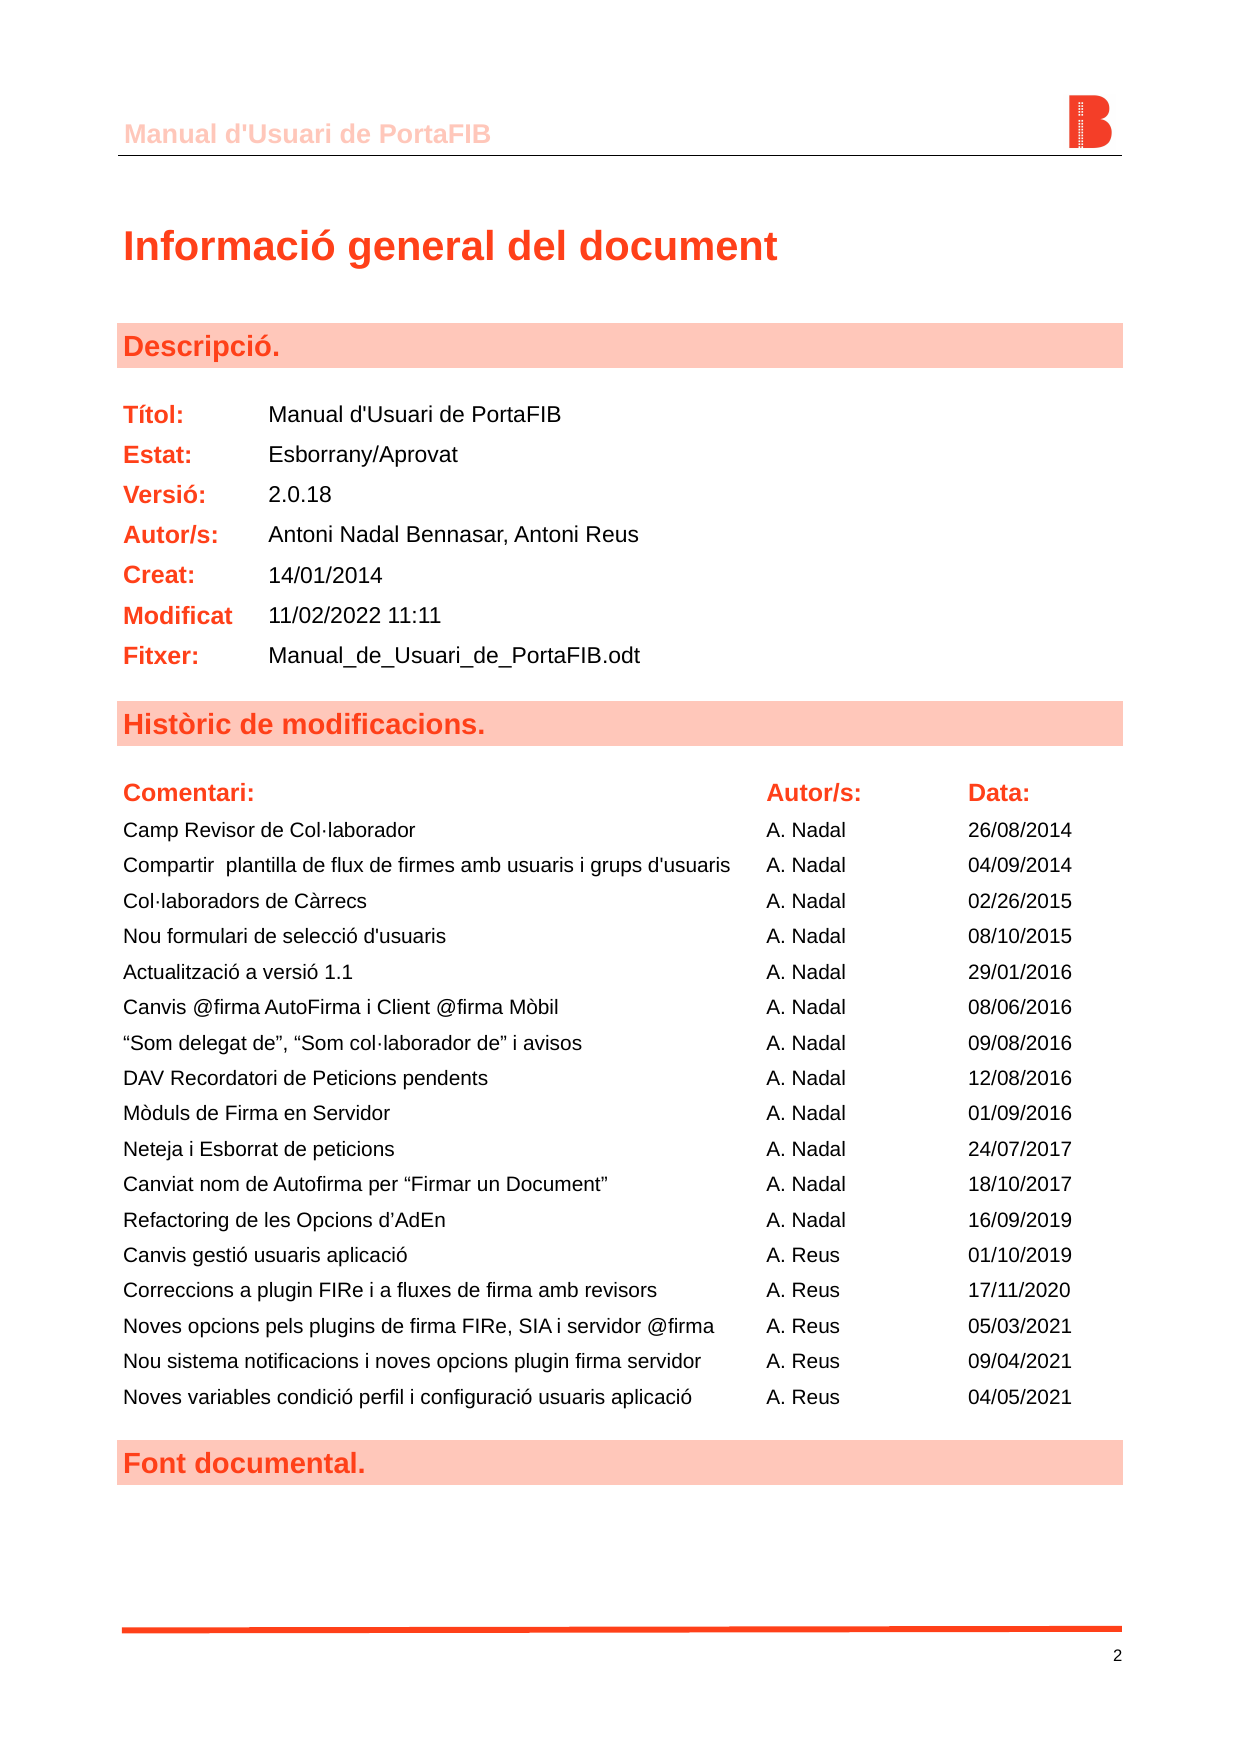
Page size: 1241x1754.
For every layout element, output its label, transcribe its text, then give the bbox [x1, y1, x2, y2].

table_cell 10/08/2015 [962, 919, 1123, 954]
table_cell A. Reus [760, 1308, 962, 1343]
table_cell 2.0.18 [262, 474, 1123, 514]
table_cell 04/05/2021 [962, 1379, 1123, 1414]
table_cell A. Nadal [760, 1025, 962, 1060]
table_cell Estat: [117, 434, 262, 474]
table_cell A. Reus [760, 1344, 962, 1379]
table_cell Noves variables condició perfil i configuració usuaris aplicació [117, 1379, 760, 1414]
table_cell 09/08/2016 [962, 1025, 1123, 1060]
table_cell 04/09/2014 [962, 848, 1123, 883]
table_cell [117, 675, 1123, 701]
table_cell Camp Revisor de Col·laborador [117, 812, 760, 848]
table_cell 01/09/2016 [962, 1096, 1123, 1131]
table_cell Comentari: [117, 772, 760, 812]
table_cell Modificat [117, 595, 262, 635]
table_cell A. Reus [760, 1379, 962, 1414]
table_cell [117, 1485, 1123, 1511]
table_cell 05/03/2021 [962, 1308, 1123, 1343]
table_cell Font documental. [117, 1440, 1123, 1485]
table_cell Versió: [117, 474, 262, 514]
table_cell A. Nadal [760, 1202, 962, 1237]
table_cell Manual_de_Usuari_de_PortaFIB.odt [262, 635, 1123, 675]
table_cell Títol: [117, 394, 262, 434]
table_header Informació general del document [117, 216, 1123, 323]
table_cell Descripció. [117, 323, 1123, 368]
table_cell A. Nadal [760, 1131, 962, 1166]
table_cell Neteja i Esborrat de peticions [117, 1131, 760, 1166]
table_cell A. Nadal [760, 1096, 962, 1131]
table_cell DAV Recordatori de Peticions pendents [117, 1060, 760, 1096]
table_cell Canviat nom de Autofirma per “Firmar un Document” [117, 1166, 760, 1202]
table_cell Nou sistema notificacions i noves opcions plugin firma servidor [117, 1344, 760, 1379]
table_cell Autor/s: [760, 772, 962, 812]
table_cell [117, 1414, 1123, 1440]
table_cell [117, 1551, 1123, 1589]
picture [1063, 94, 1117, 150]
table_cell 24/07/2017 [962, 1131, 1123, 1166]
table_cell A. Nadal [760, 812, 962, 848]
table_cell 08/06/2016 [962, 989, 1123, 1025]
table_cell Correccions a plugin FIRe i a fluxes de firma amb revisors [117, 1273, 760, 1308]
table_cell “Som delegat de”, “Som col·laborador de” i avisos [117, 1025, 760, 1060]
table_cell Noves opcions pels plugins de firma FIRe, SIA i servidor @firma [117, 1308, 760, 1343]
table_cell Històric de modificacions. [117, 701, 1123, 746]
table_cell [117, 1511, 1123, 1551]
table_cell Col·laboradors de Càrrecs [117, 883, 760, 918]
table_cell A. Nadal [760, 883, 962, 918]
table_cell 18/10/2017 [962, 1166, 1123, 1202]
table_cell Mòduls de Firma en Servidor [117, 1096, 760, 1131]
table_cell Autor/s: [117, 515, 262, 555]
table_cell Creat: [117, 555, 262, 595]
table_cell Refactoring de les Opcions d’AdEn [117, 1202, 760, 1237]
table_cell 01/10/2019 [962, 1237, 1123, 1273]
table_cell A. Nadal [760, 989, 962, 1025]
table_cell Nou formulari de selecció d'usuaris [117, 919, 760, 954]
table_cell A. Reus [760, 1237, 962, 1273]
table_cell 12/08/2016 [962, 1060, 1123, 1096]
table_cell Canvis @firma AutoFirma i Client @firma Mòbil [117, 989, 760, 1025]
table_cell 14/01/2014 [262, 555, 1123, 595]
table_cell 29/01/2016 [962, 954, 1123, 989]
table_cell [117, 368, 1123, 394]
table_cell Canvis gestió usuaris aplicació [117, 1237, 760, 1273]
table_cell A. Nadal [760, 1166, 962, 1202]
table_cell 26/08/2014 [962, 812, 1123, 848]
table_cell A. Nadal [760, 919, 962, 954]
table_cell A. Nadal [760, 954, 962, 989]
table_cell Data: [962, 772, 1123, 812]
table_cell 26/02/2015 [962, 883, 1123, 918]
table_cell Compartir plantilla de flux de firmes amb usuaris i grups d'usuaris [117, 848, 760, 883]
table_cell [117, 746, 1123, 772]
table_cell A. Reus [760, 1273, 962, 1308]
table_cell 17/11/2020 [962, 1273, 1123, 1308]
table_cell Actualització a versió 1.1 [117, 954, 760, 989]
table_cell Antoni Nadal Bennasar, Antoni Reus [262, 515, 1123, 555]
table_cell 09/04/2021 [962, 1344, 1123, 1379]
table_cell Manual d'Usuari de PortaFIB [262, 394, 1123, 434]
table_cell Esborrany/Aprovat [262, 434, 1123, 474]
table_cell 11/02/2022 11:11 [262, 595, 1123, 635]
table_cell A. Nadal [760, 1060, 962, 1096]
table_cell Fitxer: [117, 635, 262, 675]
table_cell A. Nadal [760, 848, 962, 883]
table_cell 16/09/2019 [962, 1202, 1123, 1237]
